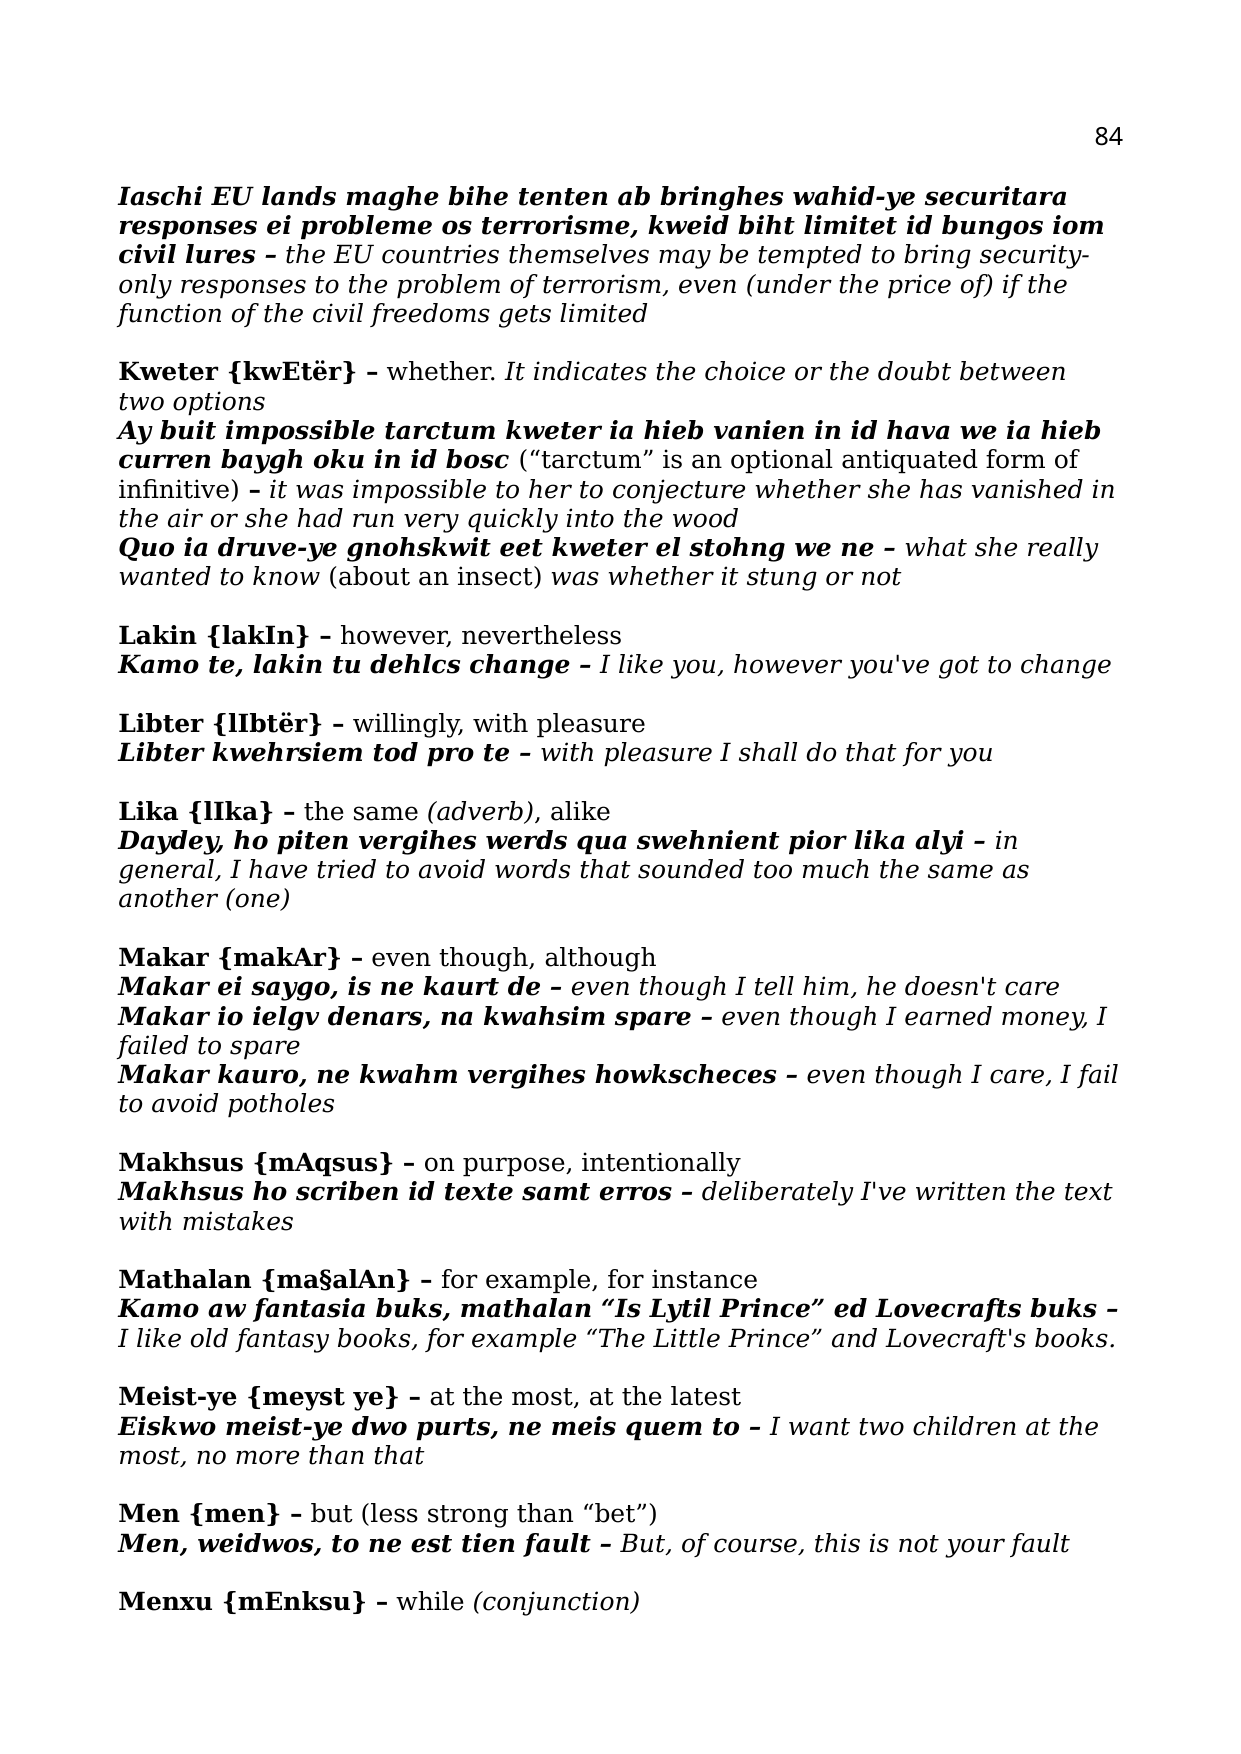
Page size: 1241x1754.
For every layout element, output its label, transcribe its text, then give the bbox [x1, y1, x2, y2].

text Ay buit impossible tarctum kweter ia hieb vanien in id hava we ia hieb curren baygh oku in id bosc (“tarctum” is an optional antiquated form of infinitive) – it was impossible to her to conjecture whether she has vanished in the air or she had run very quickly into the wood [118, 416, 1123, 533]
text Libter kwehrsiem tod pro te – with pleasure I shall do that for you [118, 738, 1123, 767]
text Mathalan {ma§alAn} – for example, for instance [118, 1265, 1123, 1294]
text Kamo aw fantasia buks, mathalan “Is Lytil Prince” ed Lovecrafts buks – I like old fantasy books, for example “The Little Prince” and Lovecraft's books. [118, 1294, 1123, 1353]
text Makar kauro, ne kwahm vergihes howkscheces – even though I care, I fail to avoid potholes [118, 1060, 1123, 1119]
text Lika {lIka} – the same (adverb), alike [118, 797, 1123, 826]
text Makar ei saygo, is ne kaurt de – even though I tell him, he doesn't care [118, 972, 1123, 1002]
text Kamo te, lakin tu dehlcs change – I like you, however you've got to change [118, 650, 1123, 679]
text Meist-ye {meyst ye} – at the most, at the latest [118, 1382, 1123, 1411]
text Men, weidwos, to ne est tien fault – But, of course, this is not your fault [118, 1528, 1123, 1558]
text Lakin {lakIn} – however, nevertheless [118, 621, 1123, 650]
text Iaschi EU lands maghe bihe tenten ab bringhes wahid-ye securitara responses ei probleme os terrorisme, kweid biht limitet id bungos iom civil lures – the EU countries themselves may be tempted to bring security-only responses to the problem of terrorism, even (under the price of) if the function of the civil freedoms gets limited [118, 182, 1123, 328]
text Makhsus ho scriben id texte samt erros – deliberately I've written the text with mistakes [118, 1177, 1123, 1236]
text Eiskwo meist-ye dwo purts, ne meis quem to – I want two children at the most, no more than that [118, 1411, 1123, 1470]
text Daydey, ho piten vergihes werds qua swehnient pior lika alyi – in general, I have tried to avoid words that sounded too much the same as another (one) [118, 826, 1123, 914]
text Kweter {kwEtër} – whether. It indicates the choice or the doubt between two options [118, 357, 1123, 416]
text Men {men} – but (less strong than “bet”) [118, 1499, 1123, 1528]
text Menxu {mEnksu} – while (conjunction) [118, 1587, 1123, 1616]
text Makhsus {mAqsus} – on purpose, intentionally [118, 1148, 1123, 1177]
text Libter {lIbtër} – willingly, with pleasure [118, 709, 1123, 738]
text Makar io ielgv denars, na kwahsim spare – even though I earned money, I failed to spare [118, 1002, 1123, 1060]
text Makar {makAr} – even though, although [118, 943, 1123, 972]
text Quo ia druve-ye gnohskwit eet kweter el stohng we ne – what she really wanted to know (about an insect) was whether it stung or not [118, 533, 1123, 592]
